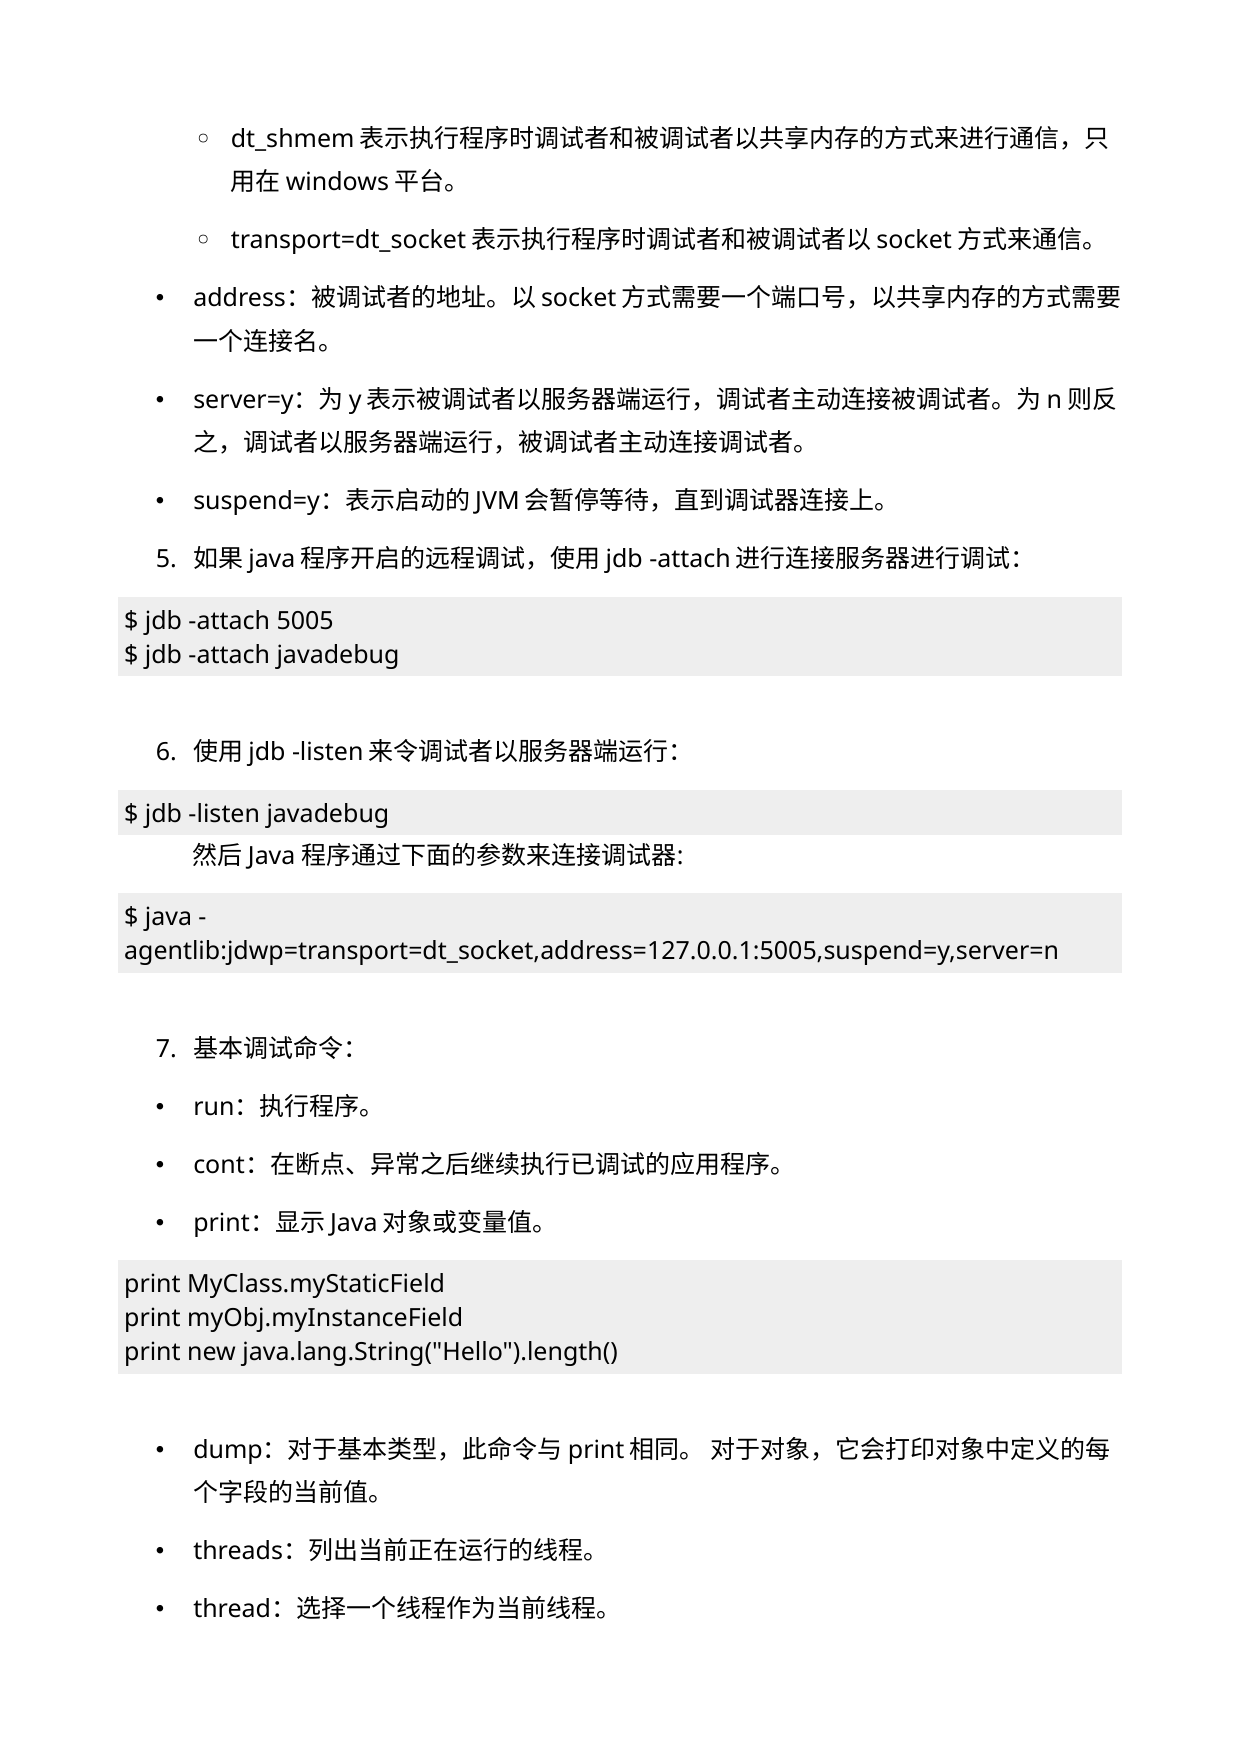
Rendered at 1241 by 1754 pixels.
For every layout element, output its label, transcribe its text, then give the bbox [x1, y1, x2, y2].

list print：显示Java对象或变量值。 [156, 1202, 1122, 1238]
table_header print MyClass.myStaticField print myObj.myInstanceField print new java.lang.String("Hello").length() [118, 1260, 1122, 1374]
table_header $ jdb -listen javadebug [118, 790, 1122, 835]
table_header $ java -agentlib:jdwp=transport=dt_socket,address=127.0.0.1:5005,suspend=y,server=n [118, 893, 1122, 973]
list 基本调试命令： [156, 1028, 1122, 1064]
list address：被调试者的地址。以socket方式需要一个端口号，以共享内存的方式需要一个连接名。 [156, 278, 1122, 357]
list run：执行程序。 [156, 1086, 1122, 1122]
list cont：在断点、异常之后继续执行已调试的应用程序。 [156, 1144, 1122, 1180]
list threads：列出当前正在运行的线程。 [156, 1531, 1122, 1567]
list dt_shmem表示执行程序时调试者和被调试者以共享内存的方式来进行通信，只用在windows平台。 [193, 118, 1122, 198]
list 如果java程序开启的远程调试，使用jdb -attach进行连接服务器进行调试： [156, 538, 1122, 575]
list dump：对于基本类型，此命令与print相同。 对于对象，它会打印对象中定义的每个字段的当前值。 [156, 1429, 1122, 1509]
list suspend=y：表示启动的JVM会暂停等待，直到调试器连接上。 [156, 481, 1122, 517]
list thread：选择一个线程作为当前线程。 [156, 1589, 1122, 1625]
list 使用jdb -listen来令调试者以服务器端运行： [156, 732, 1122, 768]
list server=y：为y表示被调试者以服务器端运行，调试者主动连接被调试者。为n则反之，调试者以服务器端运行，被调试者主动连接调试者。 [156, 379, 1122, 459]
text 然后 Java 程序通过下面的参数来连接调试器: [118, 835, 1122, 871]
list transport=dt_socket表示执行程序时调试者和被调试者以socket方式来通信。 [193, 219, 1122, 256]
table_header $ jdb -attach 5005 $ jdb -attach javadebug [118, 597, 1122, 676]
